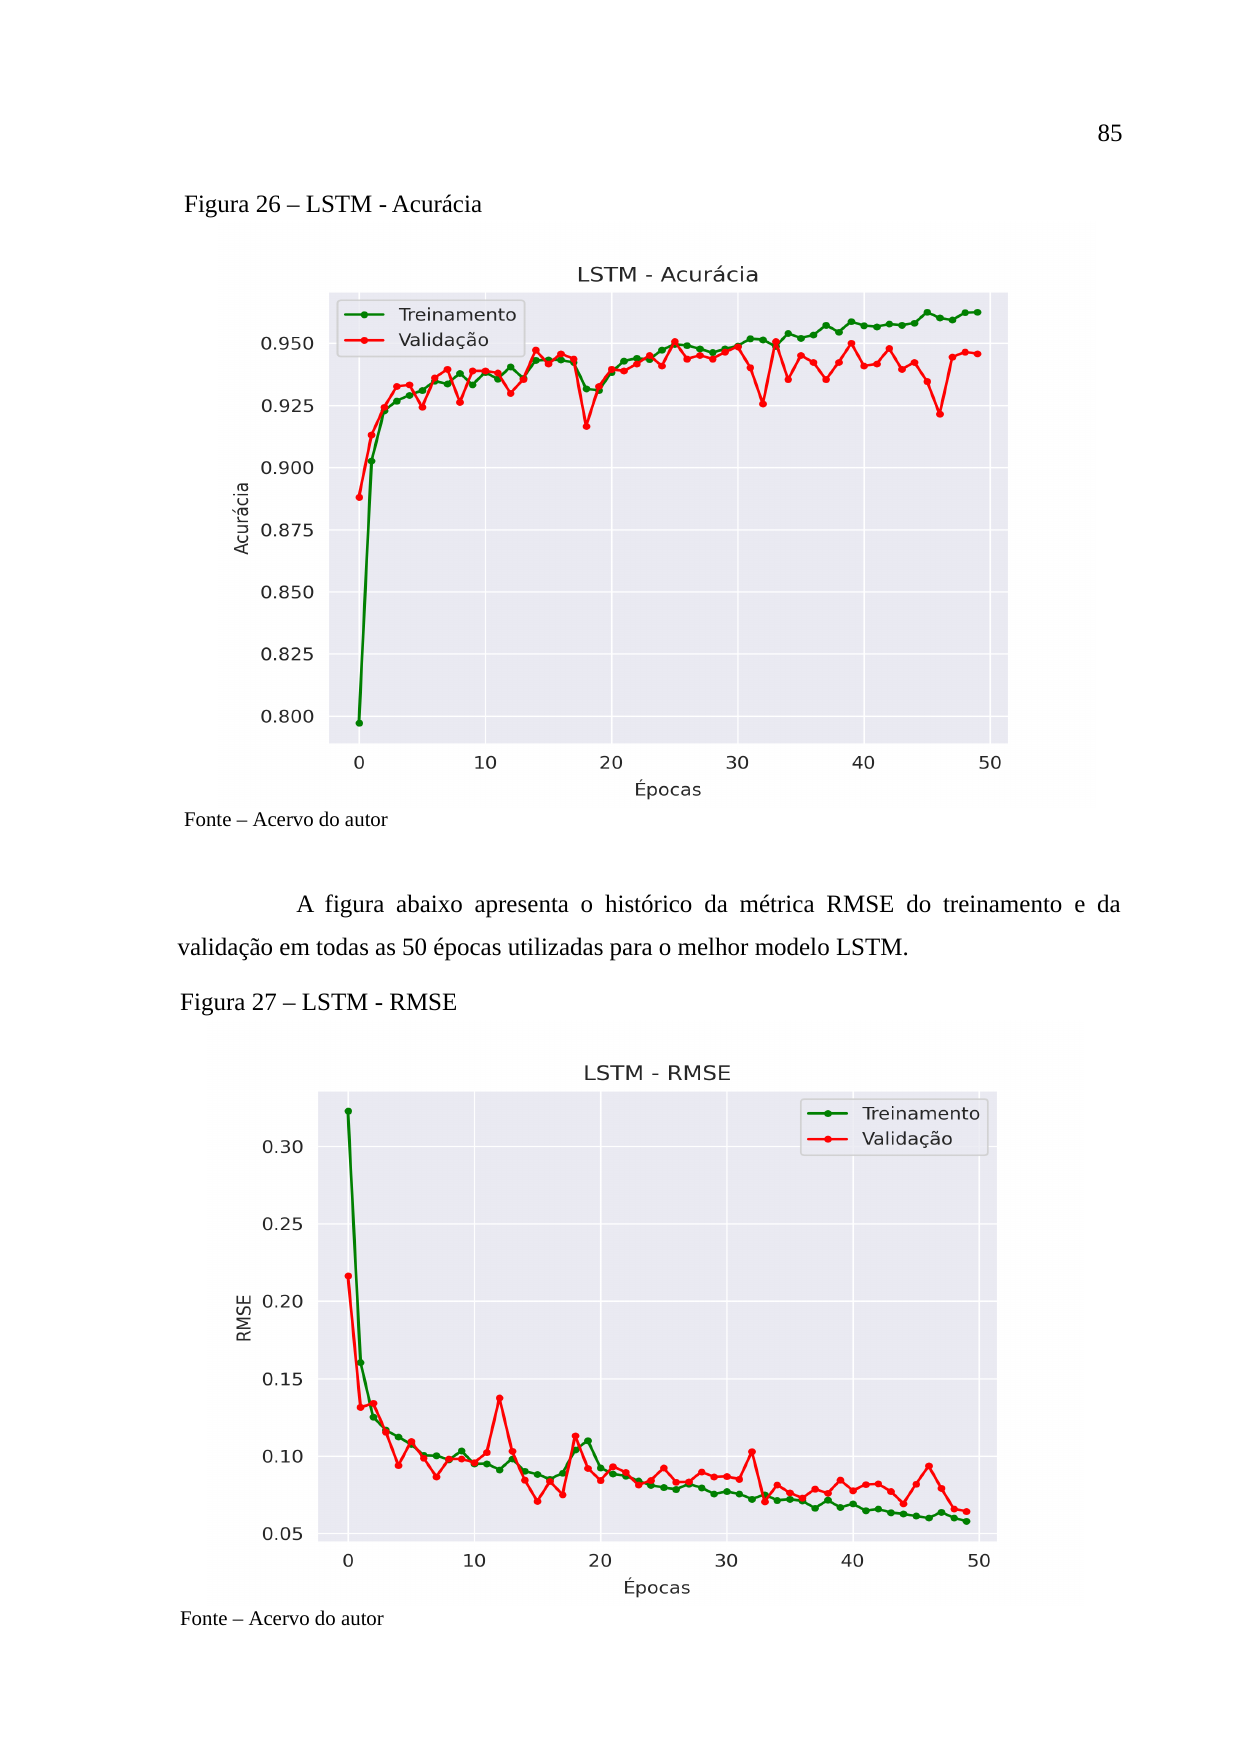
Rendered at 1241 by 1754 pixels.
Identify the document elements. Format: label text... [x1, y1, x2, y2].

text Fonte – Acervo do autor [184, 808, 1115, 831]
text Figura 27 – LSTM - RMSE [180, 987, 1119, 1016]
text A figura abaixo apresenta o histórico da métrica RMSE do treinamento e da validação em todas as 50 épocas utilizadas para o melhor modelo LSTM. [177, 889, 1122, 961]
picture [207, 1020, 1084, 1606]
picture [218, 221, 1096, 808]
text Figura 26 – LSTM - Acurácia [184, 189, 1115, 218]
text Fonte – Acervo do autor [180, 1606, 1119, 1630]
